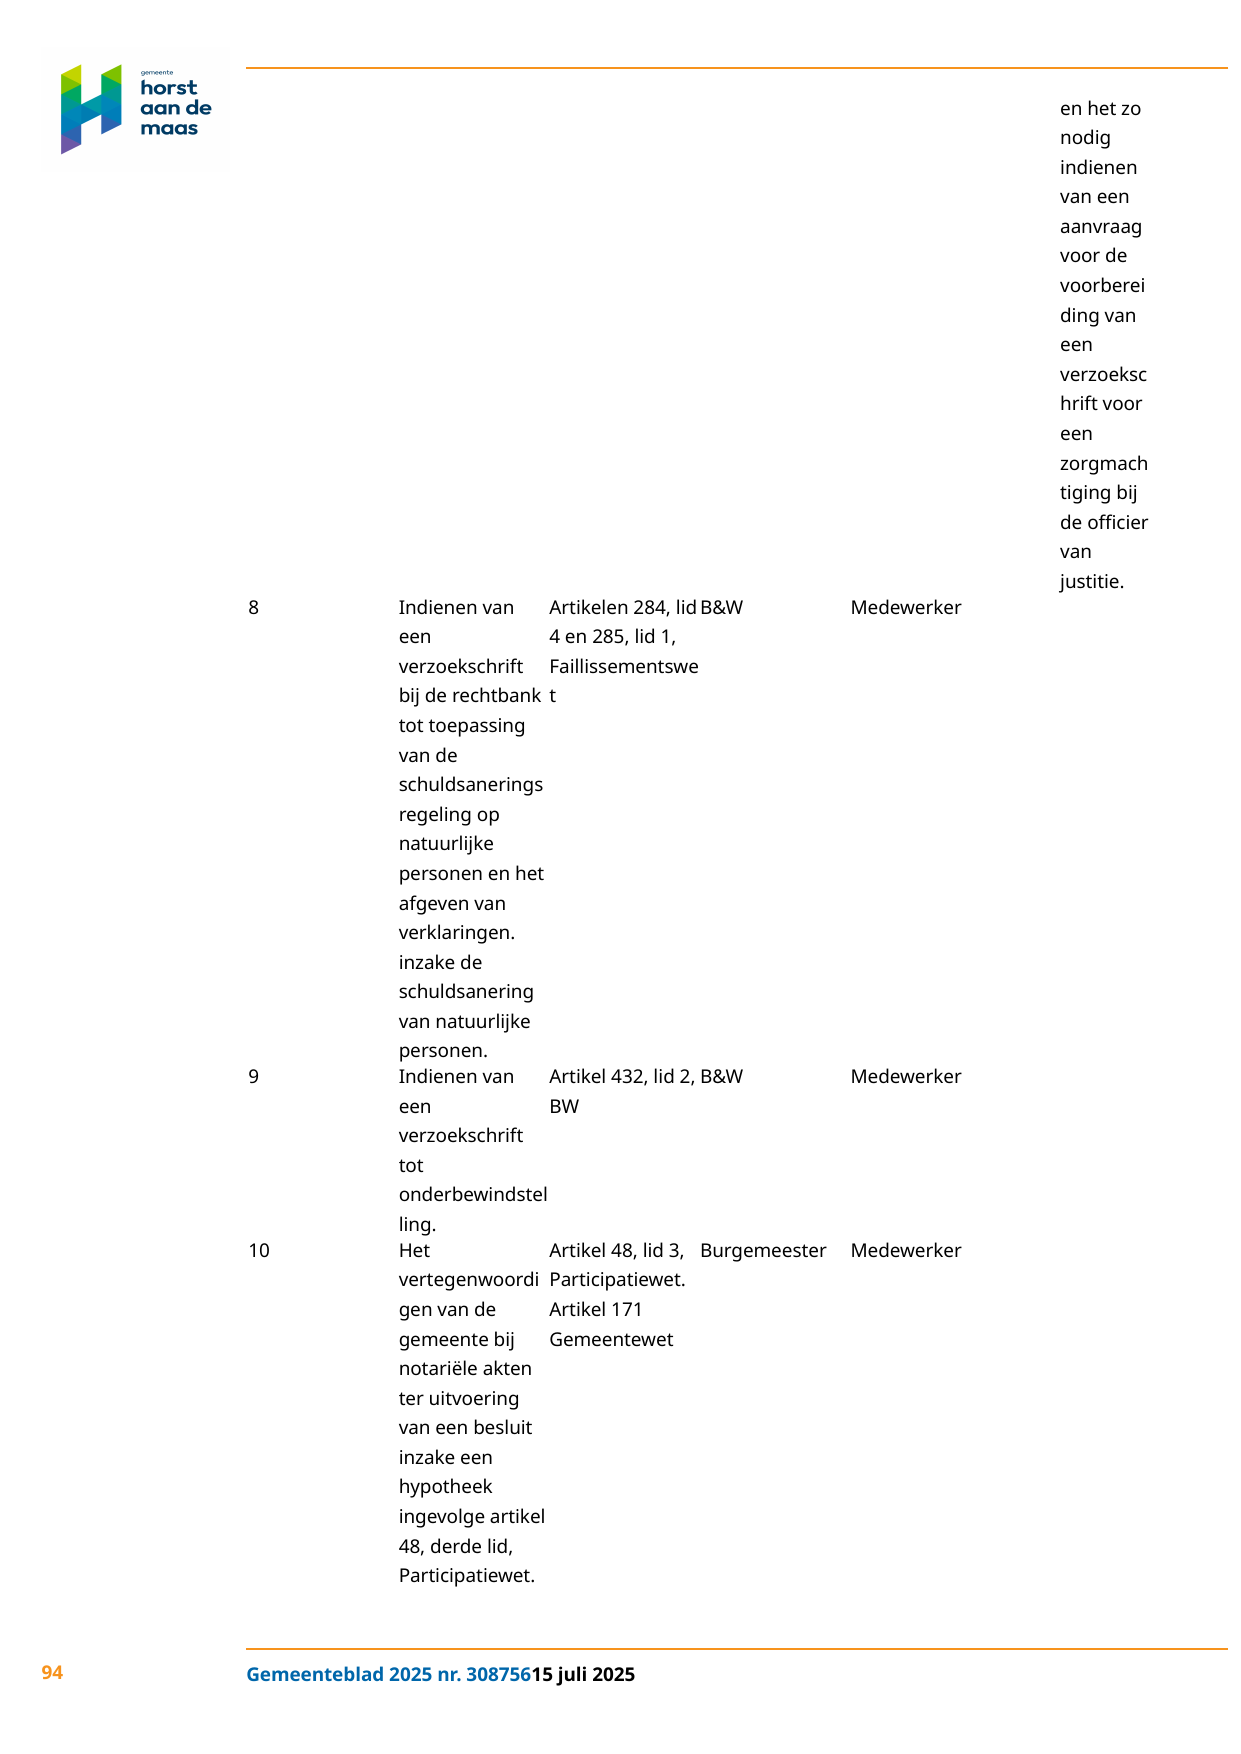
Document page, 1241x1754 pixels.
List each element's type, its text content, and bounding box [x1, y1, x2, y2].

table_cell [248, 95, 398, 594]
table_cell [850, 95, 1001, 594]
table_cell Artikelen 284, lid 4 en 285, lid 1, Faillissementswet [549, 594, 700, 1063]
table_cell Medewerker [850, 594, 1001, 1063]
table_cell Medewerker [850, 1237, 1001, 1588]
table_cell Het vertegenwoordigen van de gemeente bij notariële akten ter uitvoering van een besluit inzake een hypotheek ingevolge artikel 48, derde lid, Participatiewet. [399, 1237, 549, 1588]
table_cell en het zo nodig indienen van een aanvraag voor de voorbereiding van een verzoekschrift voor een zorgmachtiging bij de officier van justitie. [1001, 95, 1152, 594]
picture [41, 47, 231, 172]
table_cell Burgemeester [700, 1237, 850, 1588]
table_cell Indienen van een verzoekschrift bij de rechtbank tot toepassing van de schuldsaneringsregeling op natuurlijke personen en het afgeven van verklaringen. inzake de schuldsanering van natuurlijke personen. [399, 594, 549, 1063]
table_cell [1001, 1063, 1152, 1237]
table_cell 9 [248, 1063, 398, 1237]
table_cell 10 [248, 1237, 398, 1588]
table_cell [549, 95, 700, 594]
table_cell B&W [700, 594, 850, 1063]
table_cell Artikel 48, lid 3, Participatiewet. Artikel 171 Gemeentewet [549, 1237, 700, 1588]
table_cell Artikel 432, lid 2, BW [549, 1063, 700, 1237]
table_cell 8 [248, 594, 398, 1063]
table_cell [1001, 1237, 1152, 1588]
table_cell [399, 95, 549, 594]
table_cell Medewerker [850, 1063, 1001, 1237]
table_cell [1001, 594, 1152, 1063]
table_cell [700, 95, 850, 594]
table_cell Indienen van een verzoekschrift tot onderbewindstelling. [399, 1063, 549, 1237]
table_cell B&W [700, 1063, 850, 1237]
